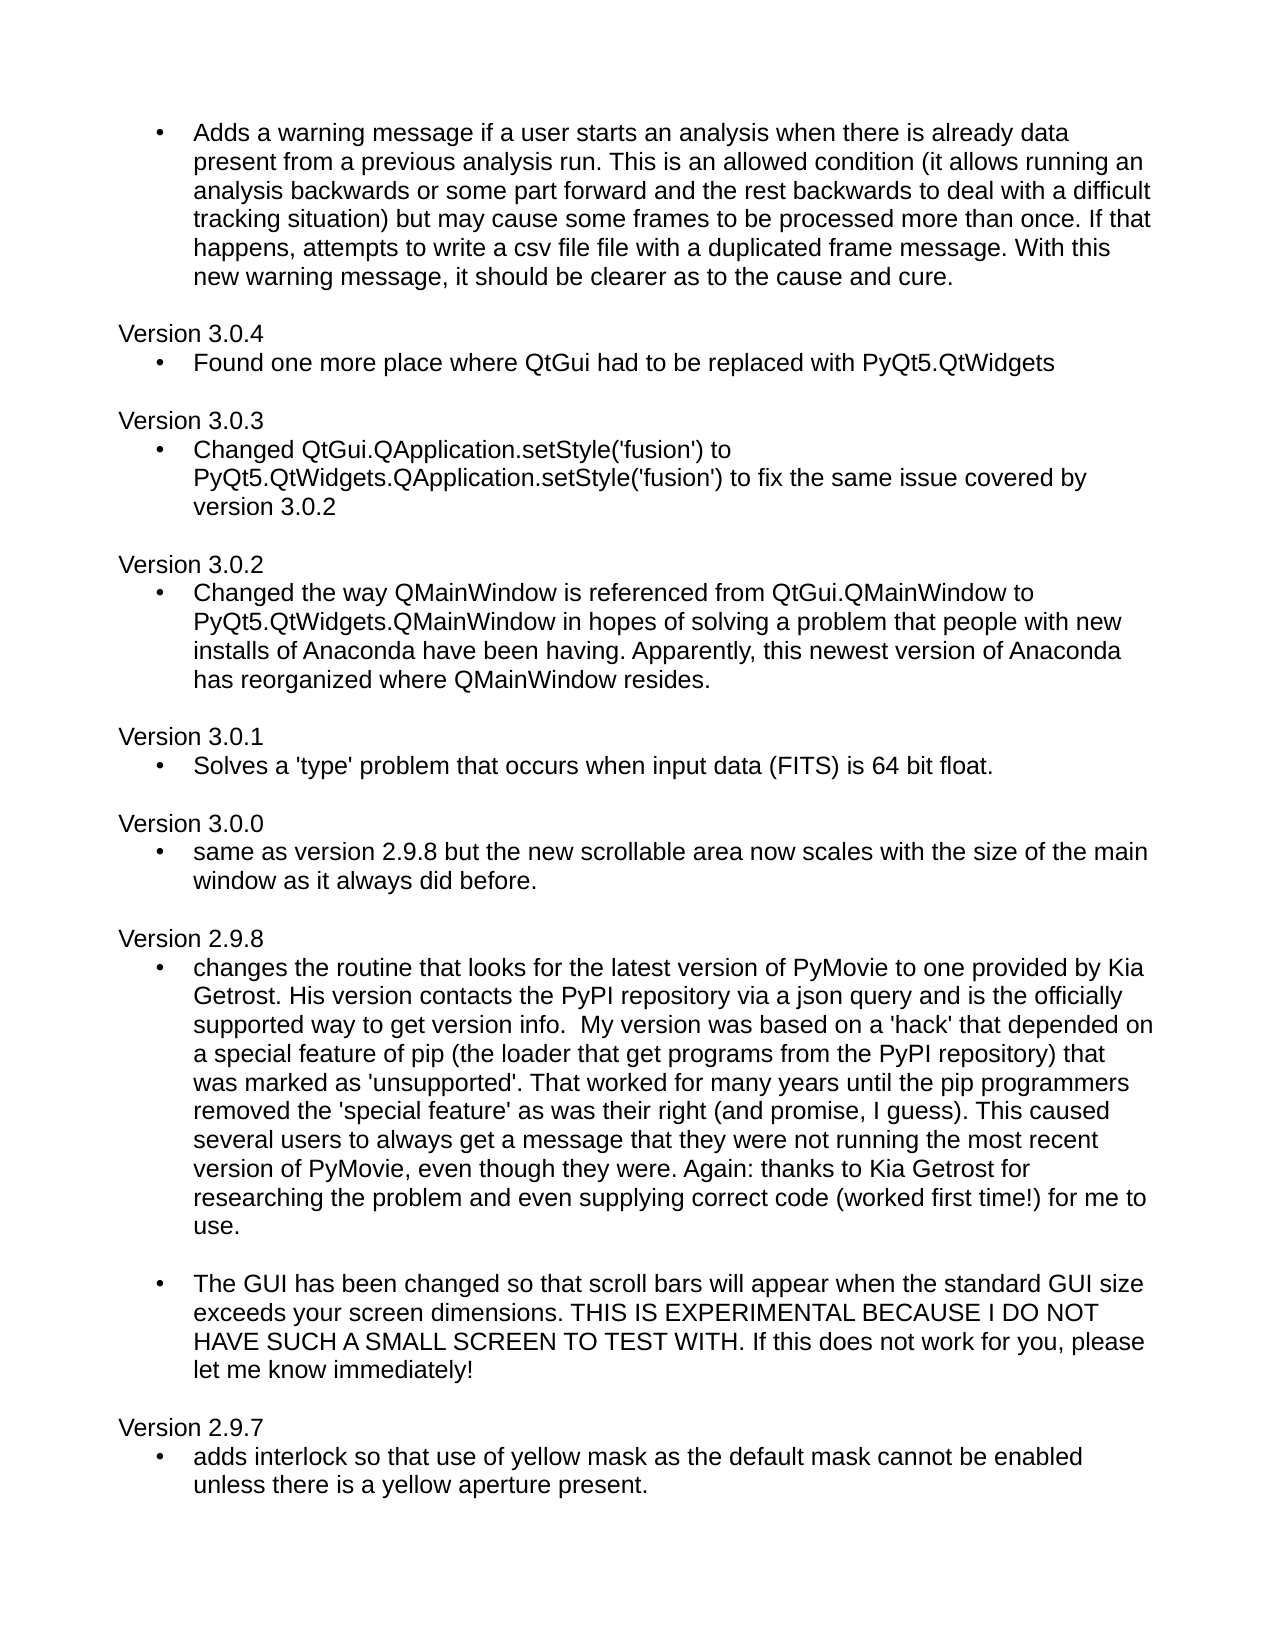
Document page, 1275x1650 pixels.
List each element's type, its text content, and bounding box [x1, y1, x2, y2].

text Version 2.9.8 [118, 924, 1157, 952]
text Version 3.0.1 [118, 722, 1157, 751]
list Changed QtGui.QApplication.setStyle('fusion') to PyQt5.QtWidgets.QApplication.setStyle('fusion') to fix the same issue covered by version 3.0.2 [156, 434, 1157, 550]
list Solves a 'type' problem that occurs when input data (FITS) is 64 bit float. [156, 751, 1157, 780]
list The GUI has been changed so that scroll bars will appear when the standard GUI size exceeds your screen dimensions. THIS IS EXPERIMENTAL BECAUSE I DO NOT HAVE SUCH A SMALL SCREEN TO TEST WITH. If this does not work for you, please let me know immediately! [156, 1269, 1157, 1384]
list adds interlock so that use of yellow mask as the default mask cannot be enabled unless there is a yellow aperture present. [156, 1441, 1157, 1528]
list Found one more place where QtGui had to be replaced with PyQt5.QtWidgets [156, 348, 1157, 406]
text Version 3.0.2 [118, 550, 1157, 578]
list changes the routine that looks for the latest version of PyMovie to one provided by Kia Getrost. His version contacts the PyPI repository via a json query and is the officially supported way to get version info. My version was based on a 'hack' that depended on a special feature of pip (the loader that get programs from the PyPI repository) that was marked as 'unsupported'. That worked for many years until the pip programmers removed the 'special feature' as was their right (and promise, I guess). This caused several users to always get a message that they were not running the most recent version of PyMovie, even though they were. Again: thanks to Kia Getrost for researching the problem and even supplying correct code (worked first time!) for me to use. [156, 952, 1157, 1269]
text Version 3.0.4 [118, 319, 1157, 348]
list same as version 2.9.8 but the new scrollable area now scales with the size of the main window as it always did before. [156, 837, 1157, 924]
list Changed the way QMainWindow is referenced from QtGui.QMainWindow to PyQt5.QtWidgets.QMainWindow in hopes of solving a problem that people with new installs of Anaconda have been having. Apparently, this newest version of Anaconda has reorganized where QMainWindow resides. [156, 578, 1157, 722]
text Version 2.9.7 [118, 1413, 1157, 1441]
text Version 3.0.3 [118, 406, 1157, 434]
text Version 3.0.0 [118, 809, 1157, 837]
list Adds a warning message if a user starts an analysis when there is already data present from a previous analysis run. This is an allowed condition (it allows running an analysis backwards or some part forward and the rest backwards to deal with a difficult tracking situation) but may cause some frames to be processed more than once. If that happens, attempts to write a csv file file with a duplicated frame message. With this new warning message, it should be clearer as to the cause and cure. [156, 118, 1157, 319]
